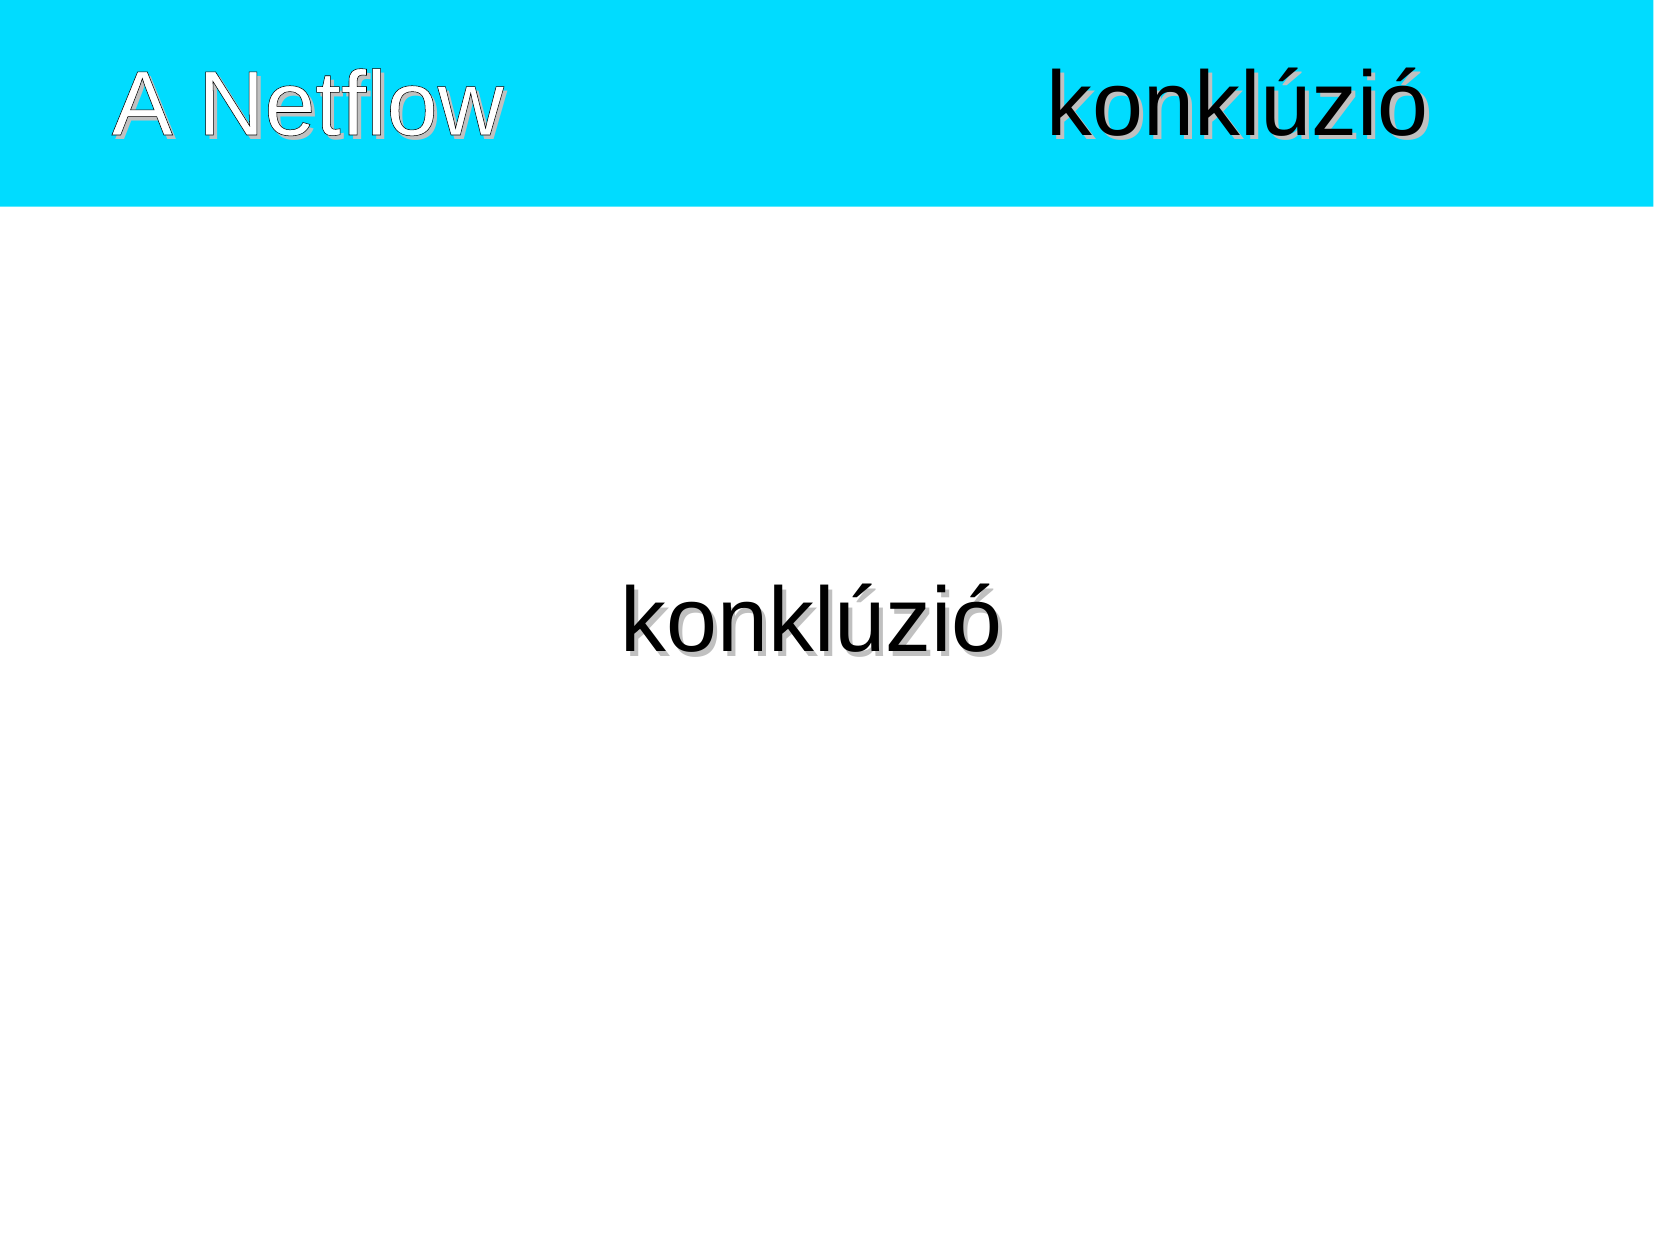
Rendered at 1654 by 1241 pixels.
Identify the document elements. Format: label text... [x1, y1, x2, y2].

title A Netflow konklúzió [0, 0, 1654, 207]
text_box konklúzió [620, 568, 1034, 672]
